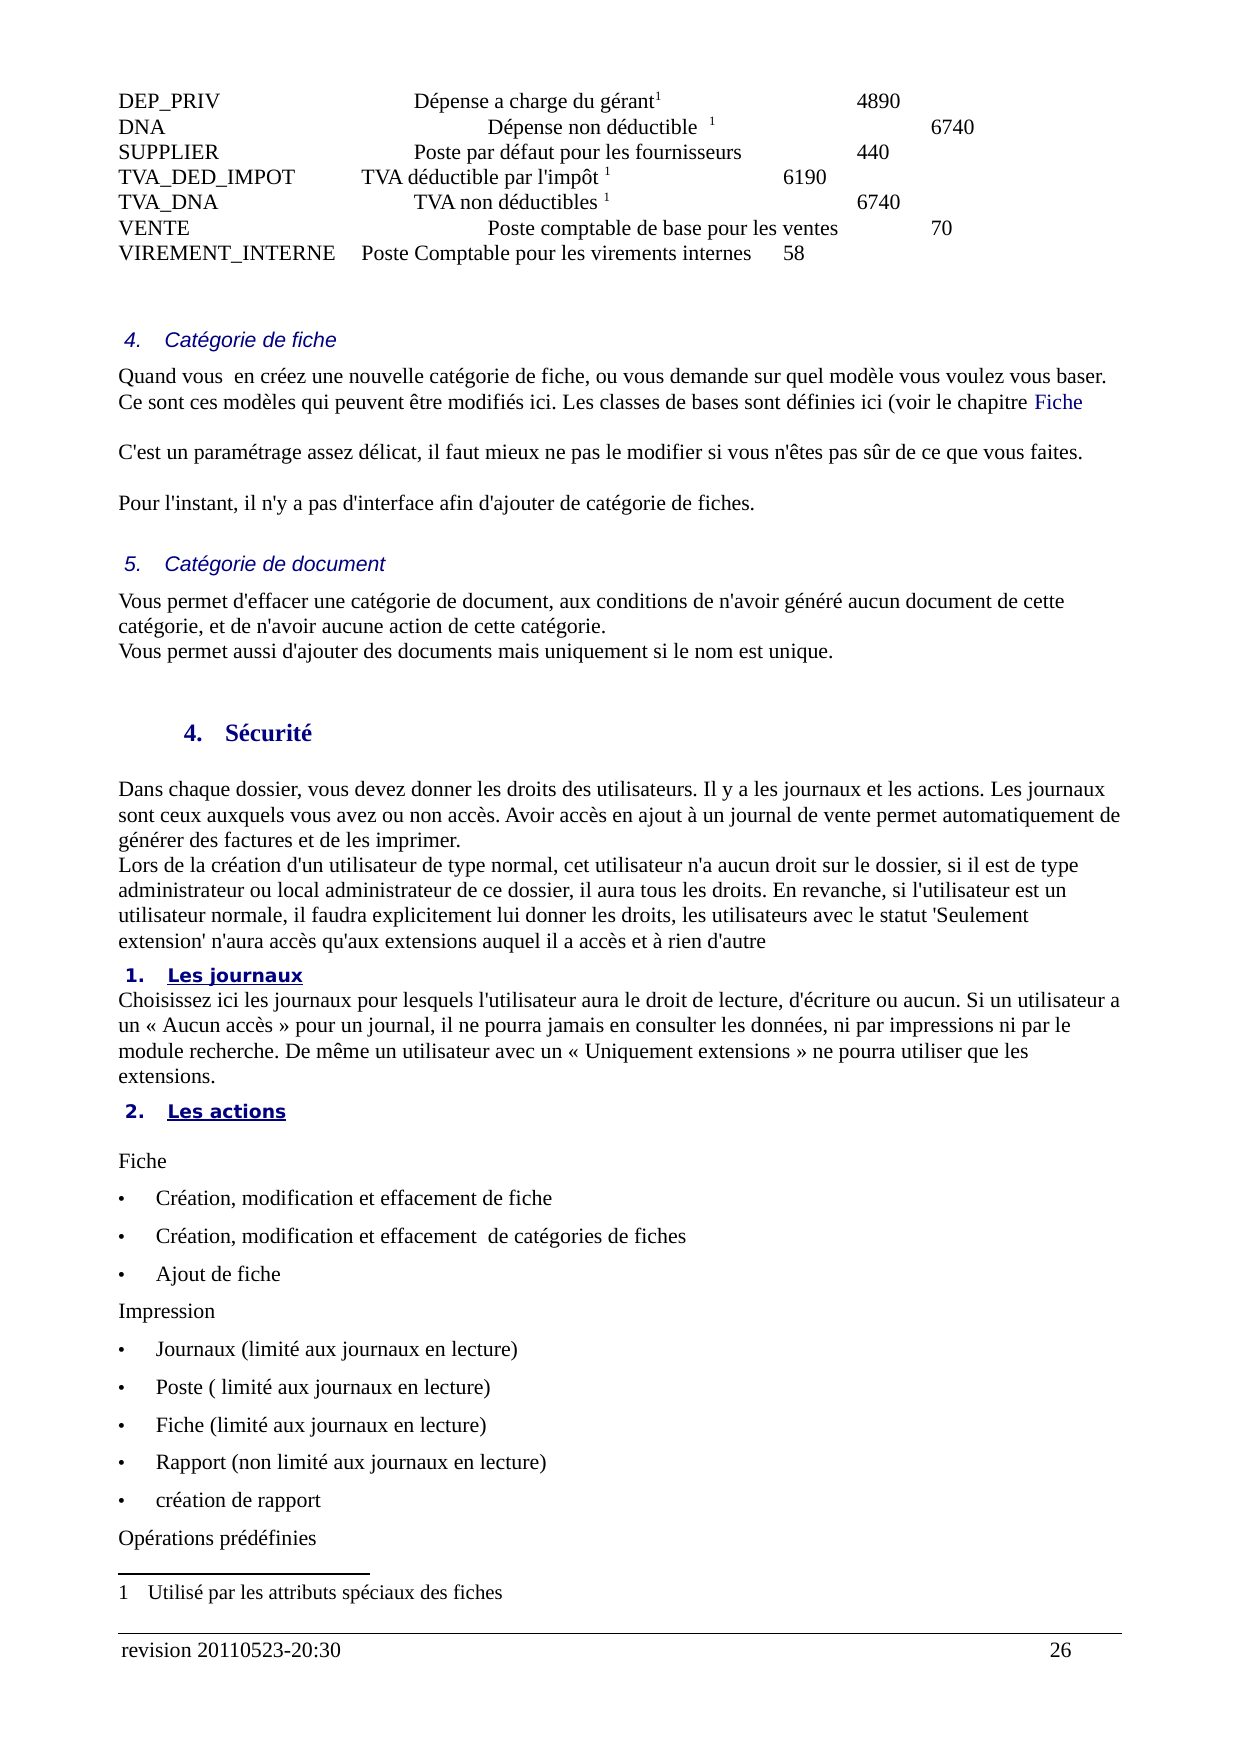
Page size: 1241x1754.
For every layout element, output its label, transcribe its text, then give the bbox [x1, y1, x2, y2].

text Fiche [118, 1148, 1122, 1173]
text Lors de la création d'un utilisateur de type normal, cet utilisateur n'a aucun droit sur le dossier, si il est de type administrateur ou local administrateur de ce dossier, il aura tous les droits. En revanche, si l'utilisateur est un utilisateur normale, il faudra explicitement lui donner les droits, les utilisateurs avec le statut 'Seulement extension' n'aura accès qu'aux extensions auquel il a accès et à rien d'autre [118, 852, 1122, 953]
list Fiche (limité aux journaux en lecture) [118, 1412, 1122, 1437]
text Vous permet d'effacer une catégorie de document, aux conditions de n'avoir généré aucun document de cette catégorie, et de n'avoir aucune action de cette catégorie. [118, 588, 1122, 638]
text Vous permet aussi d'ajouter des documents mais uniquement si le nom est unique. [118, 638, 1122, 663]
text TVA_DED_IMPOT TVA déductible par l'impôt 1 6190 [118, 164, 1122, 189]
text TVA_DNA TVA non déductibles 1 6740 [118, 189, 1122, 214]
list Poste ( limité aux journaux en lecture) [118, 1374, 1122, 1399]
text Opérations prédéfinies [118, 1525, 1122, 1550]
text SUPPLIER Poste par défaut pour les fournisseurs 440 [118, 139, 1122, 164]
text VIREMENT_INTERNE Poste Comptable pour les virements internes 58 [118, 240, 1122, 265]
text Dans chaque dossier, vous devez donner les droits des utilisateurs. Il y a les journaux et les actions. Les journaux sont ceux auxquels vous avez ou non accès. Avoir accès en ajout à un journal de vente permet automatiquement de générer des factures et de les imprimer. [118, 776, 1122, 852]
text DNA Dépense non déductible 1 6740 [118, 114, 1122, 139]
list Rapport (non limité aux journaux en lecture) [118, 1449, 1122, 1474]
list Création, modification et effacement de catégories de fiches [118, 1223, 1122, 1248]
subtitle Les journaux [118, 965, 1122, 987]
subtitle Catégorie de fiche [118, 327, 1122, 352]
subtitle Les actions [118, 1101, 1122, 1122]
list Journaux (limité aux journaux en lecture) [118, 1336, 1122, 1361]
list Ajout de fiche [118, 1261, 1122, 1286]
text Quand vous en créez une nouvelle catégorie de fiche, ou vous demande sur quel modèle vous voulez vous baser. Ce sont ces modèles qui peuvent être modifiés ici. Les classes de bases sont définies ici (voir le chapitre Fiche [118, 363, 1122, 414]
subtitle Catégorie de document [118, 552, 1122, 576]
text VENTE Poste comptable de base pour les ventes 70 [118, 214, 1122, 240]
subtitle Sécurité [177, 718, 1122, 747]
text C'est un paramétrage assez délicat, il faut mieux ne pas le modifier si vous n'êtes pas sûr de ce que vous faites. [118, 439, 1122, 464]
list création de rapport [118, 1487, 1122, 1512]
list Création, modification et effacement de fiche [118, 1185, 1122, 1211]
text Choisissez ici les journaux pour lesquels l'utilisateur aura le droit de lecture, d'écriture ou aucun. Si un utilisateur a un « Aucun accès » pour un journal, il ne pourra jamais en consulter les données, ni par impressions ni par le module recherche. De même un utilisateur avec un « Uniquement extensions » ne pourra utiliser que les extensions. [118, 987, 1122, 1088]
text Utilisé par les attributs spéciaux des fiches [118, 1580, 1122, 1604]
text Impression [118, 1298, 1122, 1324]
text Pour l'instant, il n'y a pas d'interface afin d'ajouter de catégorie de fiches. [118, 489, 1122, 515]
text DEP_PRIV Dépense a charge du gérant 4890 [118, 88, 1122, 114]
